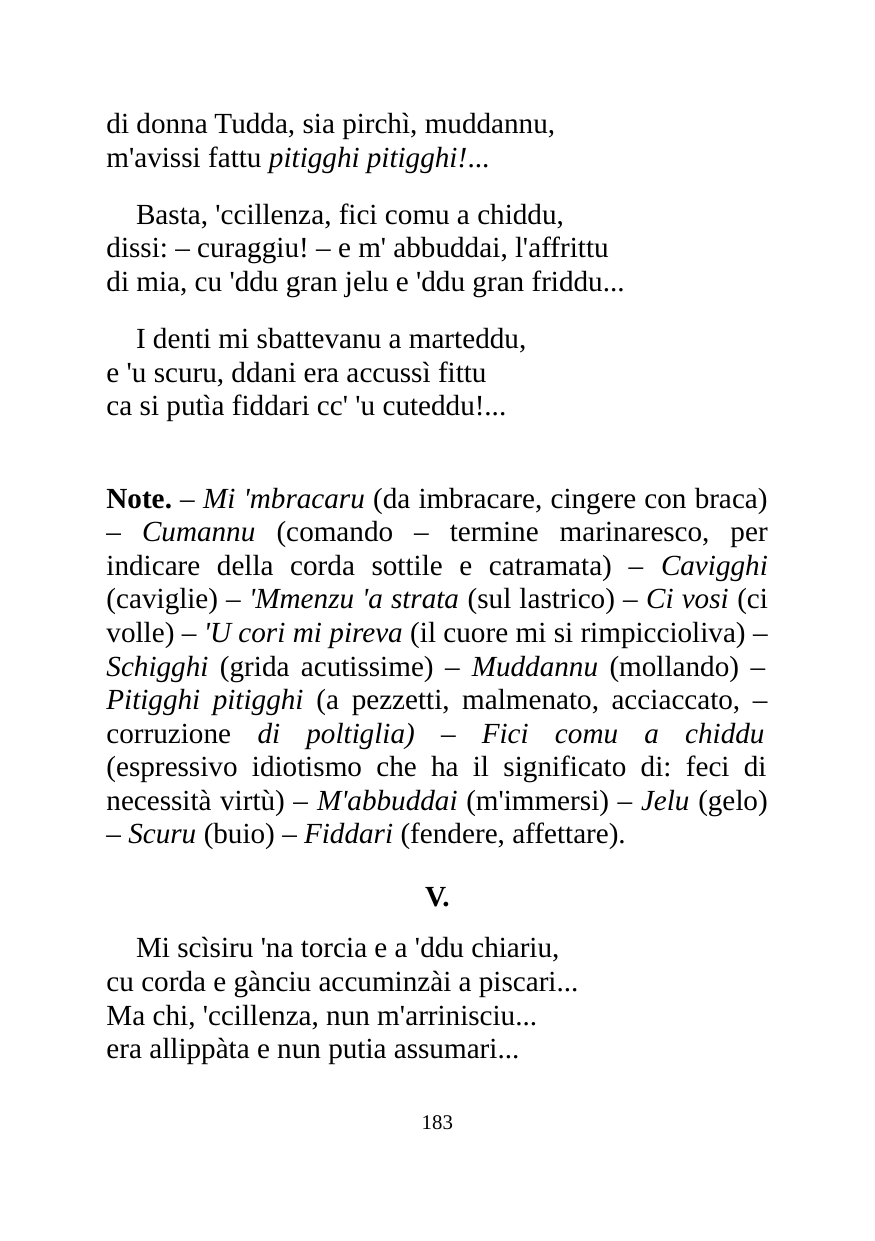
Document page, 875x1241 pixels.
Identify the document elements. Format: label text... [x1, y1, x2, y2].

text era allippàta e nun putia assumari... [106, 1031, 768, 1065]
text e 'u scuru, ddani era accussì fittu [106, 355, 768, 388]
text cu corda e gànciu accuminzài a piscari... [106, 964, 768, 998]
text Mi scìsiru 'na torcia e a 'ddu chiariu, [106, 931, 768, 964]
text ca si putìa fiddari cc' 'u cuteddu!... [106, 388, 768, 422]
text di donna Tudda, sia pirchì, muddannu, [106, 106, 768, 140]
text m'avissi fattu pitigghi pitigghi!... [106, 140, 768, 173]
text dissi: – curaggiu! – e m' abbuddai, l'affrittu [106, 231, 768, 264]
text di mia, cu 'ddu gran jelu e 'ddu gran friddu... [106, 264, 768, 298]
text V. [106, 879, 768, 913]
text Note. – Mi 'mbracaru (da imbracare, cingere con braca) – Cumannu (comando – termine marinaresco, per indicare della corda sottile e catramata) – Cavigghi (caviglie) – 'Mmenzu 'a strata (sul lastrico) – Ci vosi (ci volle) – 'U cori mi pireva (il cuore mi si rimpiccioliva) – Schigghi (grida acutissime) – Muddannu (mollando) – Pitigghi pitigghi (a pezzetti, malmenato, acciaccato, – corruzione di poltiglia) – Fici comu a chiddu (espressivo idiotismo che ha il significato di: feci di necessità virtù) – M'abbuddai (m'immersi) – Jelu (gelo) – Scuru (buio) – Fiddari (fendere, affettare). [106, 481, 768, 850]
text I denti mi sbattevanu a marteddu, [106, 321, 768, 355]
text Basta, 'ccillenza, fici comu a chiddu, [106, 197, 768, 231]
text Ma chi, 'ccillenza, nun m'arrinisciu... [106, 998, 768, 1031]
